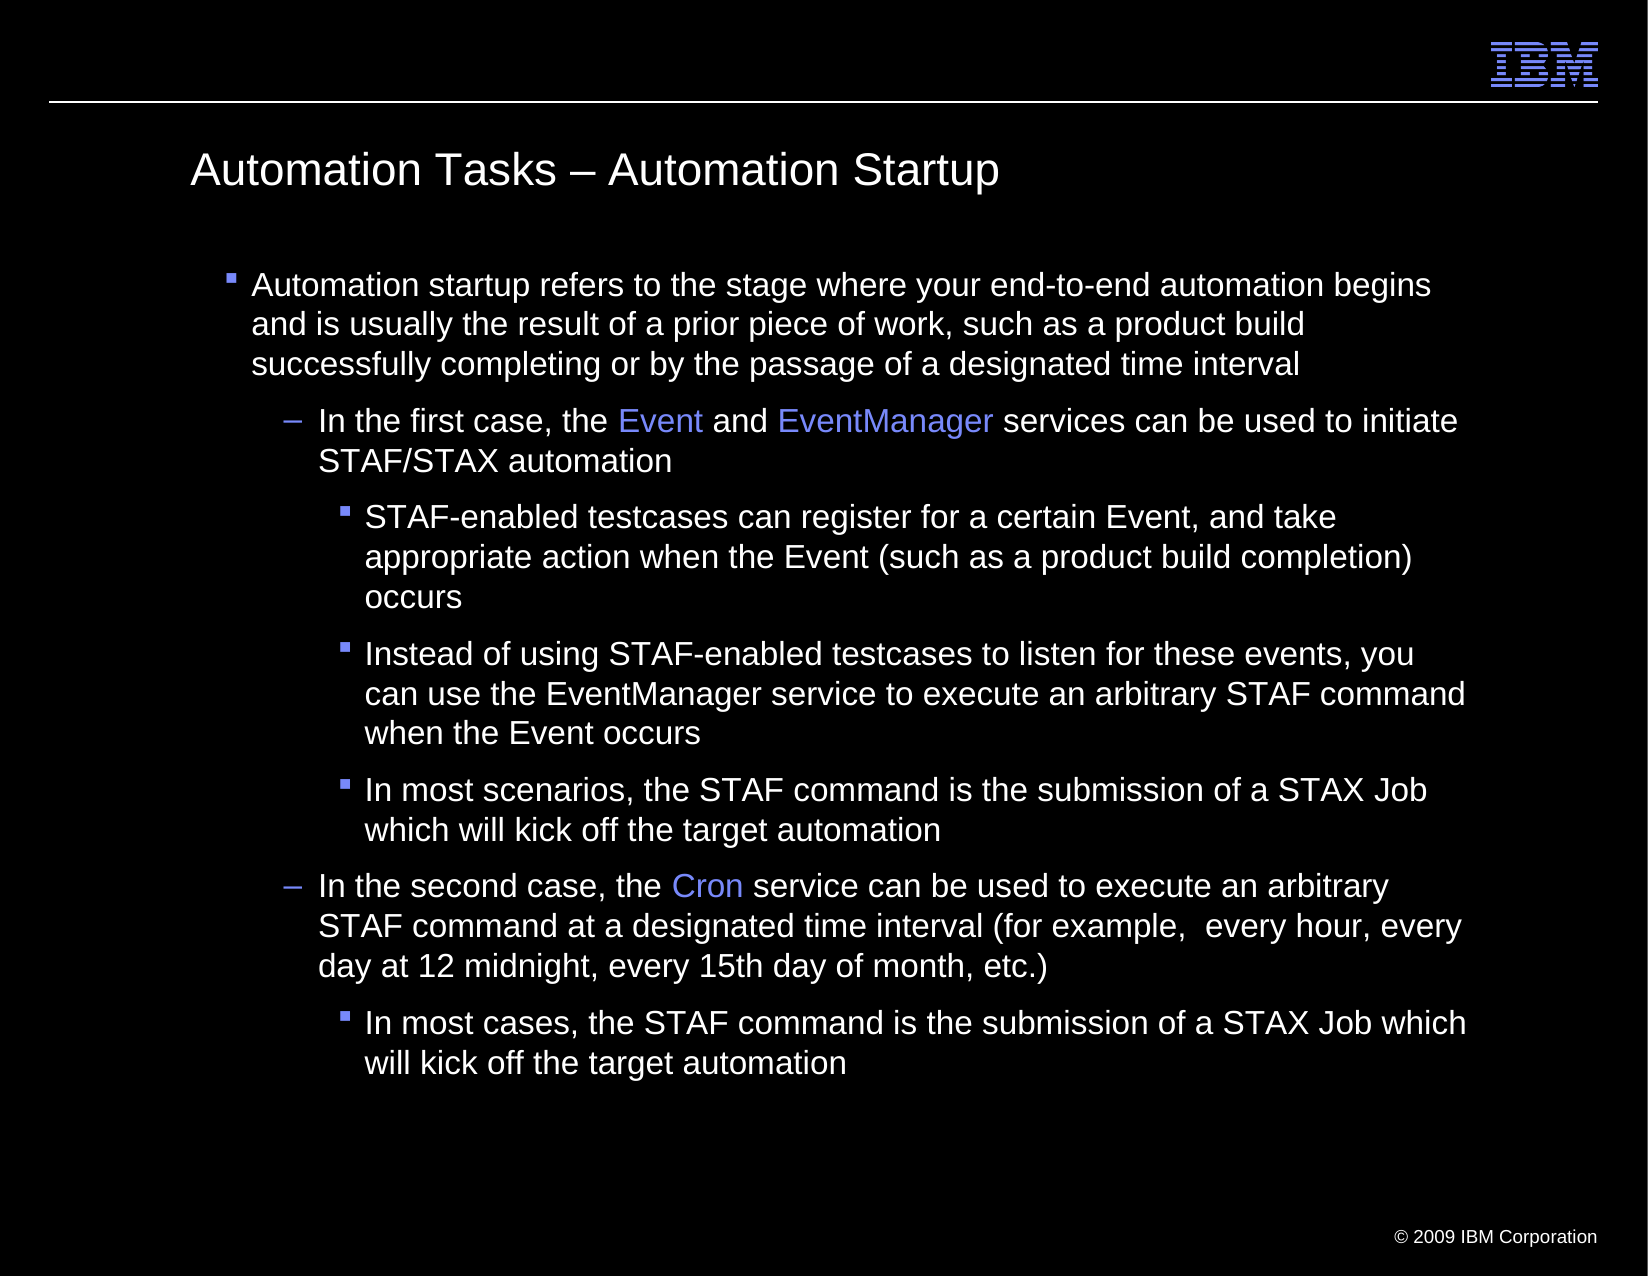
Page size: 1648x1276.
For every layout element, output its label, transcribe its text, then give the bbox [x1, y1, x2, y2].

text_box Automation startup refers to the stage where your end-to-end automation begins and is usually the result of a prior piece of work, such as a product build successfully completing or by the passage of a designated time interval In the first case, the Event and EventManager services can be used to initiate STAF/STAX automation STAF-enabled testcases can register for a certain Event, and take appropriate action when the Event (such as a product build completion) occurs Instead of using STAF-enabled testcases to listen for these events, you can use the EventManager service to execute an arbitrary STAF command when the Event occurs In most scenarios, the STAF command is the submission of a STAX Job which will kick off the target automation In the second case, the Cron service can be used to execute an arbitrary STAF command at a designated time interval (for example, every hour, every day at 12 midnight, every 15th day of month, etc.) In most cases, the STAF command is the submission of a STAX Job which will kick off the target automation [223, 262, 1470, 1081]
picture [1491, 42, 1598, 87]
text_box Automation Tasks – Automation Startup [173, 137, 1648, 231]
